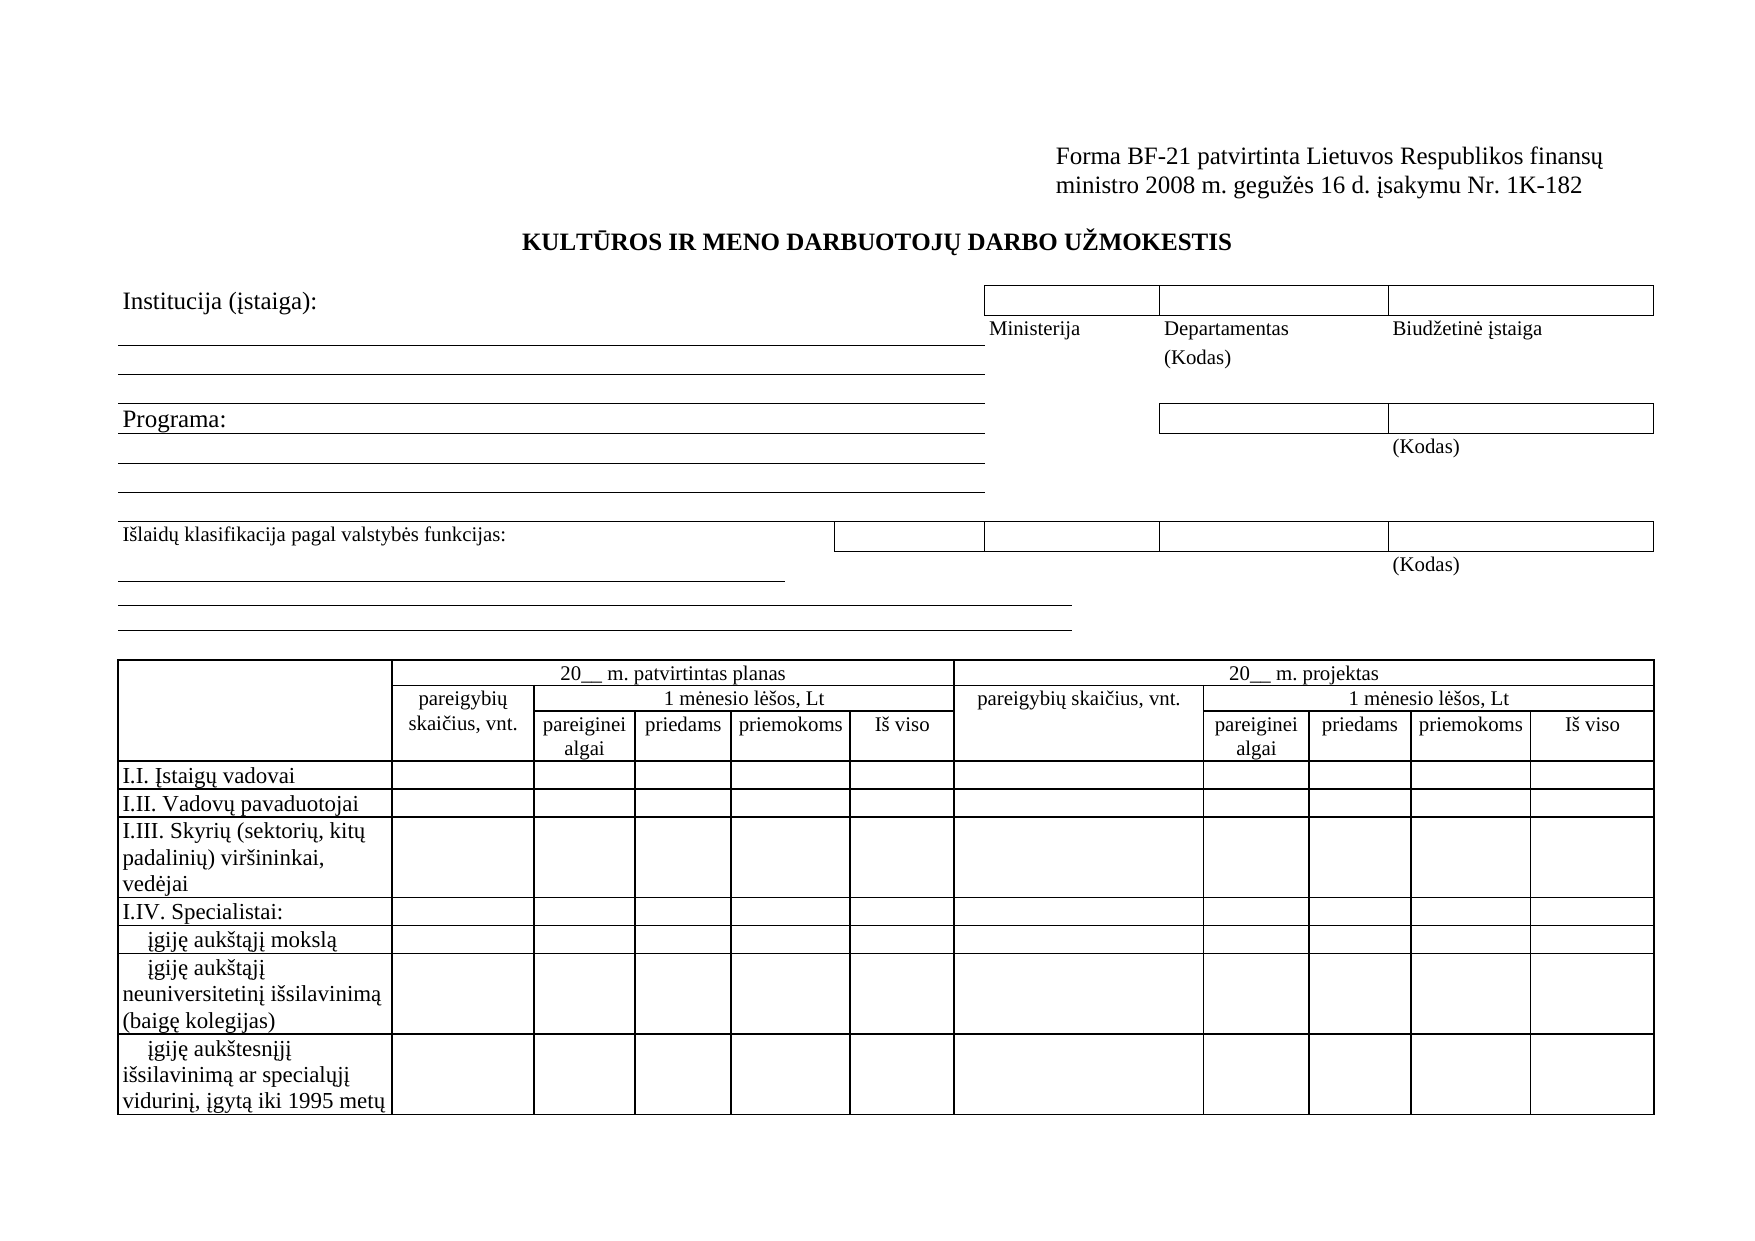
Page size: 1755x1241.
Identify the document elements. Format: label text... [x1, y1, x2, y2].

table_cell [985, 374, 1160, 403]
table_cell (Kodas) [1388, 552, 1654, 581]
table_cell [1526, 762, 1530, 788]
table_cell [835, 522, 839, 551]
table_cell [393, 954, 533, 1033]
table_cell (Kodas) [1388, 434, 1654, 463]
table_cell [851, 1035, 953, 1114]
table_cell Biudžetinė įstaiga [1388, 316, 1654, 344]
table_cell [1649, 581, 1654, 605]
table_cell priemokoms [732, 712, 849, 760]
table_cell [955, 954, 1203, 1033]
table_cell [118, 582, 122, 605]
table_cell [1204, 926, 1208, 952]
table_header [835, 285, 984, 315]
table_cell [1412, 818, 1530, 897]
table_cell [1531, 818, 1653, 897]
table_cell [1388, 345, 1654, 374]
table_cell [118, 315, 985, 344]
table_cell [1160, 522, 1388, 551]
table_cell Iš viso [851, 712, 953, 760]
table_cell Departamentas [1160, 316, 1388, 344]
table_cell [981, 375, 985, 403]
table_cell [636, 954, 730, 1033]
table_cell [955, 818, 1203, 897]
table_cell priemokoms [1412, 712, 1530, 760]
table_cell [393, 818, 533, 897]
table_header [1389, 286, 1653, 315]
table_cell [1526, 926, 1530, 952]
table_cell Ministerija [985, 316, 1160, 344]
table_cell [985, 522, 1159, 551]
table_cell [1531, 954, 1653, 1033]
table_cell [1160, 552, 1388, 581]
table_cell [985, 463, 1160, 492]
table_cell [1389, 404, 1653, 433]
table_cell [1531, 762, 1535, 788]
table_cell [118, 551, 785, 581]
table_cell [981, 493, 985, 521]
table_cell [1204, 954, 1308, 1033]
table_cell [1310, 818, 1410, 897]
table_cell [1531, 898, 1535, 924]
table_cell [1531, 1035, 1653, 1114]
table_cell [1160, 492, 1388, 521]
table_cell Išlaidų klasifikacija pagal valstybės funkcijas: [118, 522, 834, 551]
table_header Institucija (įstaiga): [118, 285, 835, 315]
table_cell [851, 818, 953, 897]
table_cell [985, 552, 1160, 581]
table_cell [535, 954, 634, 1033]
table_cell [1388, 492, 1654, 521]
table_cell pareigybių skaičius, vnt. [393, 686, 533, 760]
table_cell [1068, 606, 1072, 630]
table_cell [1160, 463, 1388, 492]
table_cell [118, 346, 122, 374]
table_cell [535, 818, 634, 897]
table_cell [1649, 898, 1653, 924]
table_cell [1160, 434, 1388, 463]
table_cell [1204, 898, 1208, 924]
table_cell [1310, 954, 1410, 1033]
table_cell [1204, 790, 1208, 816]
table_cell [118, 434, 122, 463]
table_cell [1204, 818, 1308, 897]
table_cell [118, 464, 122, 492]
table_cell [1388, 374, 1654, 403]
table_cell [732, 818, 849, 897]
table_cell [732, 954, 849, 1033]
table_header [119, 661, 391, 760]
table_cell [1388, 463, 1654, 492]
table_cell [1531, 790, 1535, 816]
table_cell [985, 433, 1160, 463]
table_cell [535, 1035, 634, 1114]
table_cell [1412, 1035, 1530, 1114]
table_cell Iš viso [1531, 712, 1653, 760]
table_cell [981, 464, 985, 492]
table_cell [955, 1035, 1203, 1114]
table_cell [1204, 762, 1208, 788]
table_cell pareigybių skaičius, vnt. [955, 686, 1203, 760]
table_cell [1526, 790, 1530, 816]
table_header [1160, 286, 1388, 315]
table_cell [851, 954, 953, 1033]
table_cell [1160, 404, 1388, 433]
table_cell [981, 552, 985, 581]
table_cell [393, 1035, 533, 1114]
table_cell [1072, 605, 1654, 630]
table_cell [118, 606, 122, 630]
table_cell [1412, 954, 1530, 1033]
table_cell [1068, 581, 1072, 605]
table_cell priedams [1310, 712, 1410, 760]
table_cell [1072, 581, 1076, 605]
table_cell [981, 346, 985, 374]
table_cell [1526, 898, 1530, 924]
table_cell [1199, 926, 1203, 952]
table_cell [985, 403, 1159, 433]
table_cell [981, 434, 985, 463]
text KULTŪROS IR MENO DARBUOTOJŲ DARBO UŽMOKESTIS [118, 227, 1636, 256]
table_cell [636, 1035, 730, 1114]
table_cell [1389, 522, 1653, 551]
table_cell [1199, 790, 1203, 816]
table_cell [118, 493, 122, 521]
table_cell [1199, 898, 1203, 924]
table_cell [636, 818, 730, 897]
table_cell [1310, 1035, 1410, 1114]
table_cell [1199, 762, 1203, 788]
table_cell [1531, 926, 1535, 952]
table_cell [732, 1035, 849, 1114]
table_cell [1204, 1035, 1308, 1114]
table_cell [985, 492, 1160, 521]
table_cell [785, 551, 834, 581]
table_cell [1160, 374, 1388, 403]
text Forma BF-21 patvirtinta Lietuvos Respublikos finansų ministro 2008 m. gegužės 16 d. įsakymu Nr. 1K-182 [1056, 141, 1636, 199]
table_cell (Kodas) [1160, 345, 1388, 374]
table_cell priedams [636, 712, 730, 760]
table_cell [118, 375, 122, 403]
table_header [985, 286, 1159, 315]
table_cell [1649, 926, 1653, 952]
table_cell [1649, 790, 1653, 816]
table_cell [985, 345, 1160, 374]
table_cell [1649, 762, 1653, 788]
